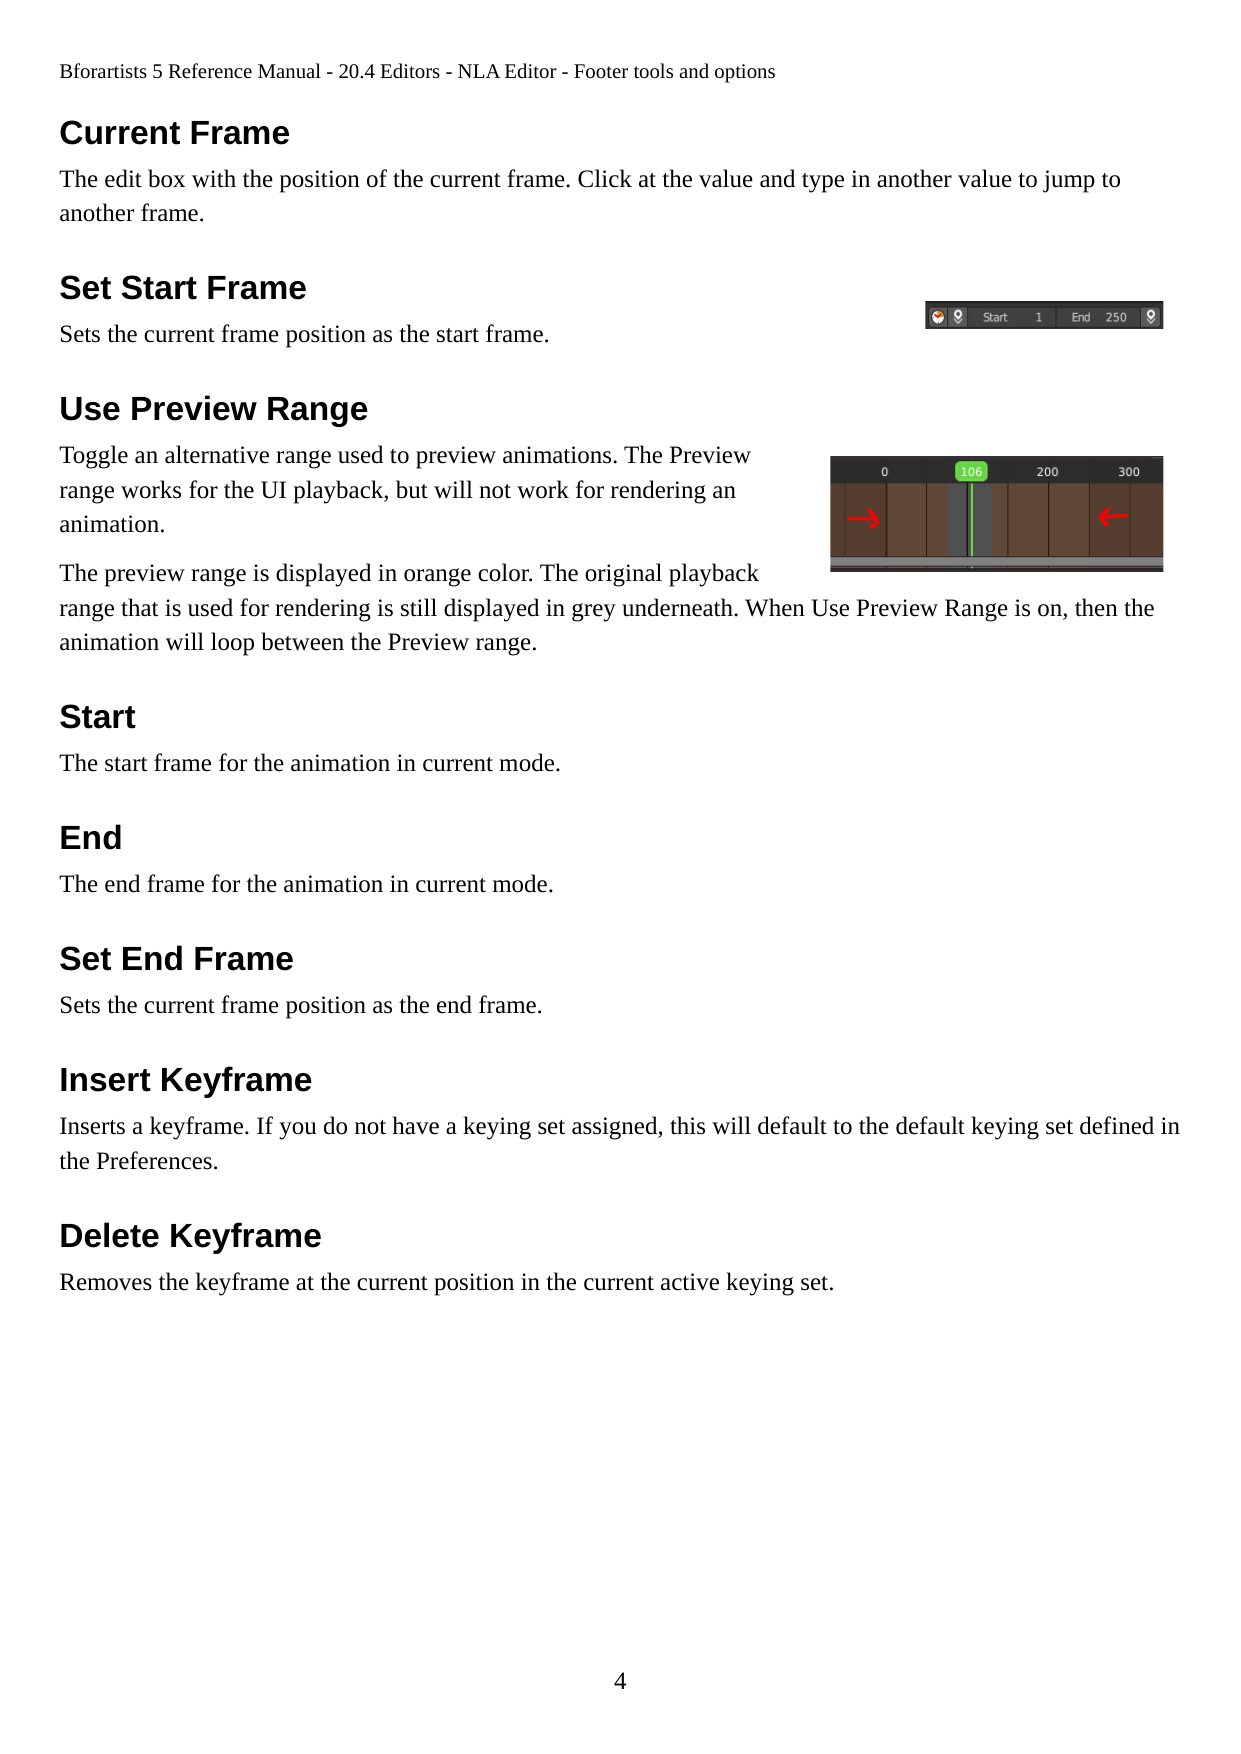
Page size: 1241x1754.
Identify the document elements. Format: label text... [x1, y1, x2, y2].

text The edit box with the position of the current frame. Click at the value and type in another value to jump to another frame. [59, 164, 1181, 227]
subtitle Use Preview Range [59, 389, 1181, 428]
text Sets the current frame position as the end frame. [59, 990, 1181, 1019]
text Sets the current frame position as the start frame. [59, 319, 1181, 348]
subtitle Current Frame [59, 113, 1181, 151]
text Removes the keyframe at the current position in the current active keying set. [59, 1267, 1181, 1296]
text The preview range is displayed in orange color. The original playback range that is used for rendering is still displayed in grey underneath. When Use Preview Range is on, then the animation will loop between the Preview range. [59, 558, 1181, 656]
subtitle Start [59, 697, 1181, 736]
text The end frame for the animation in current mode. [59, 869, 1181, 898]
text The start frame for the animation in current mode. [59, 748, 1181, 777]
picture [925, 301, 1164, 329]
text Inserts a keyframe. If you do not have a keying set assigned, this will default to the default keying set defined in the Preferences. [59, 1111, 1181, 1175]
subtitle Delete Keyframe [59, 1216, 1181, 1254]
picture [830, 456, 1164, 572]
text Toggle an alternative range used to preview animations. The Preview range works for the UI playback, but will not work for rendering an animation. [59, 440, 1181, 538]
subtitle Set End Frame [59, 939, 1181, 978]
subtitle Insert Keyframe [59, 1060, 1181, 1099]
subtitle End [59, 818, 1181, 857]
subtitle Set Start Frame [59, 268, 1181, 307]
